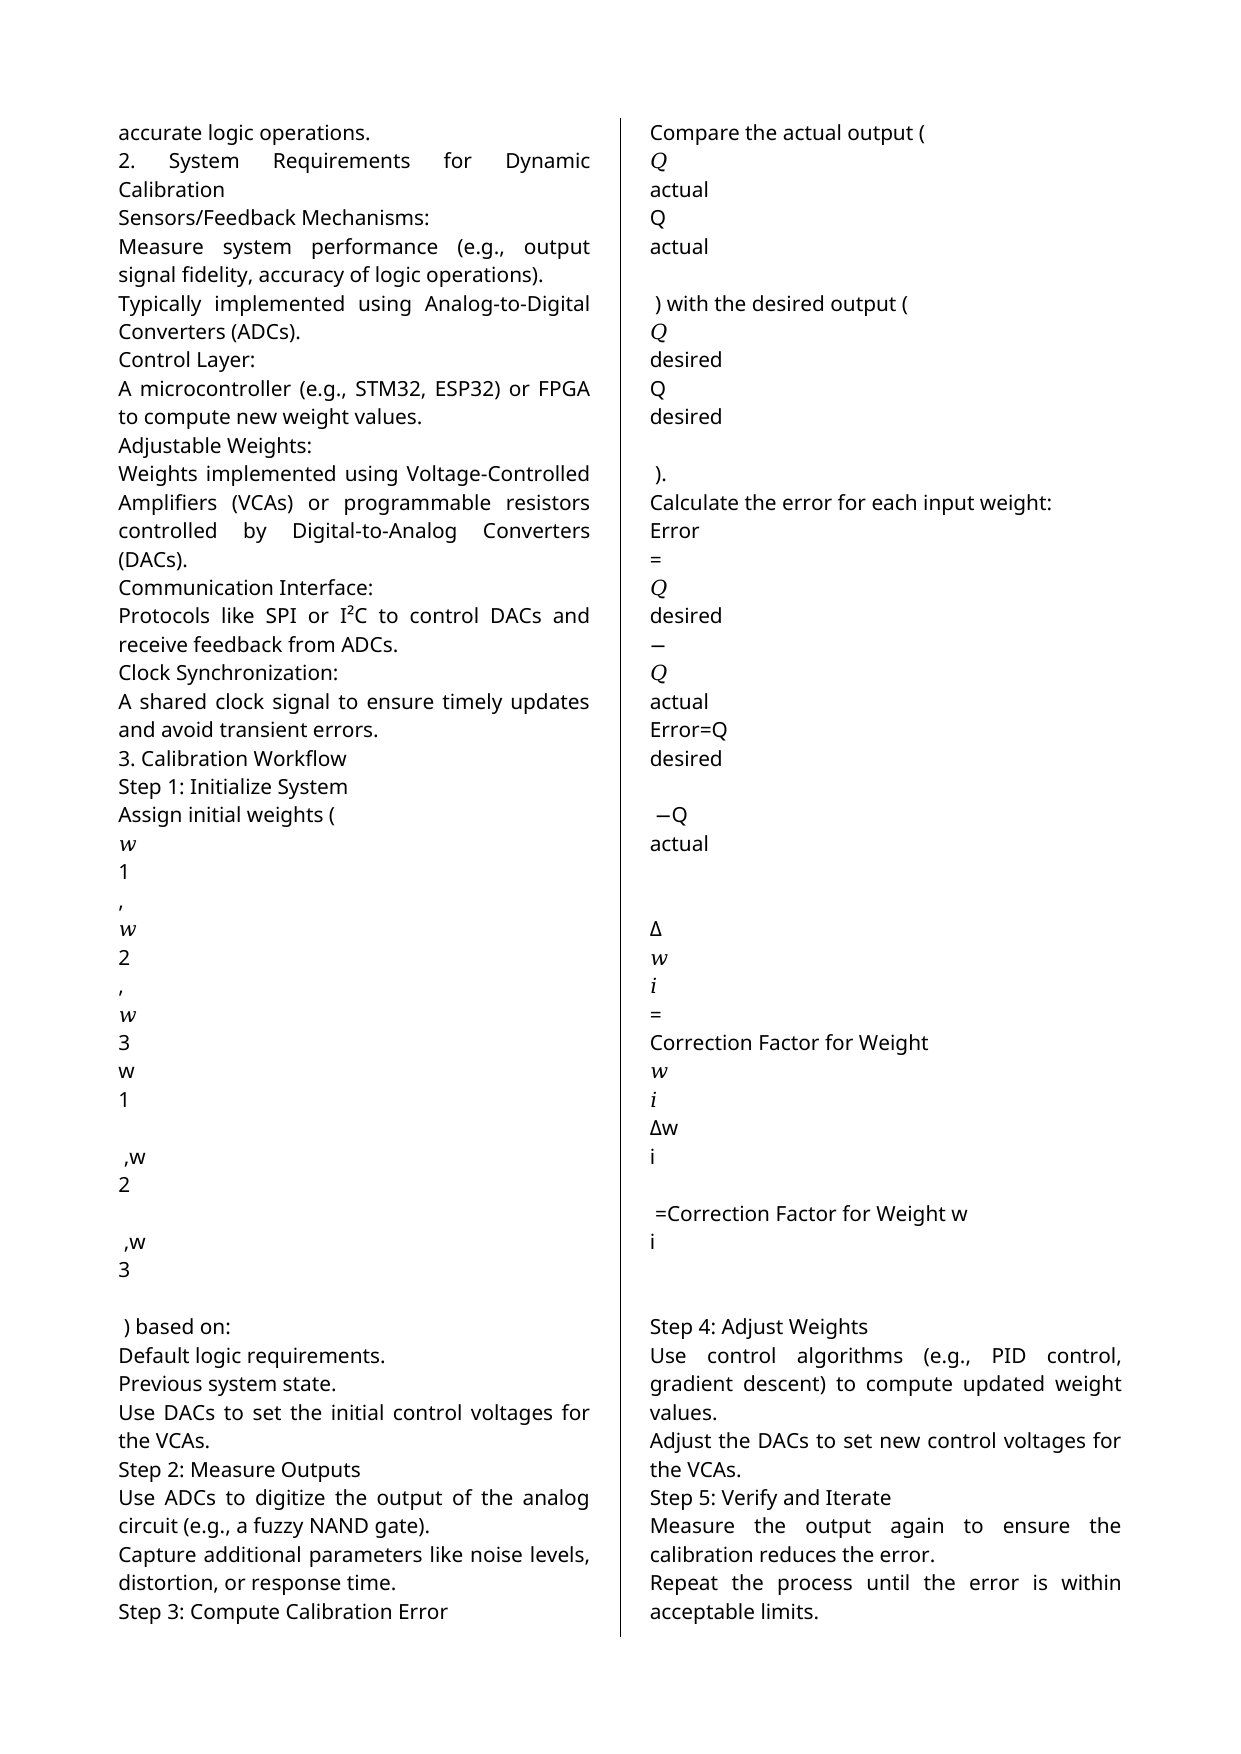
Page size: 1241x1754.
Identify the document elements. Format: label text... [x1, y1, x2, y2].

text Q [649, 203, 1122, 232]
text desired [649, 402, 1122, 431]
text Step 1: Initialize System [118, 772, 591, 801]
text − [649, 630, 1122, 658]
text Q [649, 374, 1122, 402]
text i [649, 1142, 1122, 1170]
text Capture additional parameters like noise levels, distortion, or response time. [118, 1540, 591, 1597]
text Error [649, 516, 1122, 545]
text Calculate the error for each input weight: [649, 488, 1122, 516]
text =Correction Factor for Weight w [649, 1199, 1122, 1227]
text Communication Interface: [118, 573, 591, 602]
text Step 3: Compute Calibration Error [118, 1597, 591, 1625]
text ​ [118, 1284, 591, 1312]
text Assign initial weights ( [118, 801, 591, 829]
text ,w [118, 1142, 591, 1170]
text Weights implemented using Voltage-Controlled Amplifiers (VCAs) or programmable resistors controlled by Digital-to-Analog Converters (DACs). [118, 459, 591, 573]
text Adjustable Weights: [118, 431, 591, 459]
text A shared clock signal to ensure timely updates and avoid transient errors. [118, 687, 591, 744]
text Measure system performance (e.g., output signal fidelity, accuracy of logic operations). [118, 232, 591, 289]
text ​ [118, 1199, 591, 1227]
text Use ADCs to digitize the output of the analog circuit (e.g., a fuzzy NAND gate). [118, 1483, 591, 1540]
text 𝑄 [649, 573, 1122, 602]
text 𝑤 [649, 1057, 1122, 1085]
text 𝑄 [649, 658, 1122, 687]
text i [649, 1227, 1122, 1256]
text Default logic requirements. [118, 1341, 591, 1369]
text accurate logic operations. [118, 118, 591, 147]
text −Q [649, 801, 1122, 829]
text Use control algorithms (e.g., PID control, gradient descent) to compute updated weight values. [649, 1341, 1122, 1426]
text actual [649, 829, 1122, 857]
text Control Layer: [118, 346, 591, 374]
text desired [649, 602, 1122, 630]
text actual [649, 175, 1122, 203]
text w [118, 1057, 591, 1085]
text ​ [649, 260, 1122, 289]
text ​ [649, 431, 1122, 459]
text Sensors/Feedback Mechanisms: [118, 203, 591, 232]
text Typically implemented using Analog-to-Digital Converters (ADCs). [118, 289, 591, 346]
text ​ [649, 1256, 1122, 1284]
text 1 [118, 1085, 591, 1113]
text Error=Q [649, 715, 1122, 744]
text Clock Synchronization: [118, 658, 591, 687]
text 1 [118, 857, 591, 886]
text ​ [118, 1113, 591, 1142]
text ​ [649, 772, 1122, 801]
text ​ [649, 857, 1122, 886]
text ,w [118, 1227, 591, 1256]
text 𝑤 [118, 914, 591, 943]
text Use DACs to set the initial control voltages for the VCAs. [118, 1398, 591, 1455]
text Correction Factor for Weight [649, 1028, 1122, 1057]
text Measure the output again to ensure the calibration reduces the error. [649, 1512, 1122, 1568]
text A microcontroller (e.g., STM32, ESP32) or FPGA to compute new weight values. [118, 374, 591, 431]
text actual [649, 687, 1122, 715]
text Previous system state. [118, 1369, 591, 1398]
text 𝑄 [649, 317, 1122, 346]
text 2 [118, 943, 591, 971]
text ). [649, 459, 1122, 488]
text Adjust the DACs to set new control voltages for the VCAs. [649, 1426, 1122, 1483]
text = [649, 545, 1122, 573]
text ​ [649, 1170, 1122, 1199]
text 𝑄 [649, 147, 1122, 175]
text 2. System Requirements for Dynamic Calibration [118, 147, 591, 203]
text , [118, 971, 591, 1000]
text Step 5: Verify and Iterate [649, 1483, 1122, 1512]
text 𝑤 [118, 829, 591, 857]
text 3. Calibration Workflow [118, 744, 591, 772]
text Repeat the process until the error is within acceptable limits. [649, 1568, 1122, 1625]
text 3 [118, 1256, 591, 1284]
text , [118, 886, 591, 914]
text 𝑤 [118, 1000, 591, 1028]
text 𝑖 [649, 971, 1122, 1000]
text desired [649, 744, 1122, 772]
text 𝑤 [649, 943, 1122, 971]
text Compare the actual output ( [649, 118, 1122, 147]
text ) based on: [118, 1312, 591, 1341]
text Δ [649, 914, 1122, 943]
text 𝑖 [649, 1085, 1122, 1113]
text = [649, 1000, 1122, 1028]
text 2 [118, 1170, 591, 1199]
text Protocols like SPI or I²C to control DACs and receive feedback from ADCs. [118, 602, 591, 658]
text desired [649, 346, 1122, 374]
text Step 4: Adjust Weights [649, 1312, 1122, 1341]
text Step 2: Measure Outputs [118, 1455, 591, 1483]
text ) with the desired output ( [649, 289, 1122, 317]
text Δw [649, 1113, 1122, 1142]
text actual [649, 232, 1122, 260]
text 3 [118, 1028, 591, 1057]
